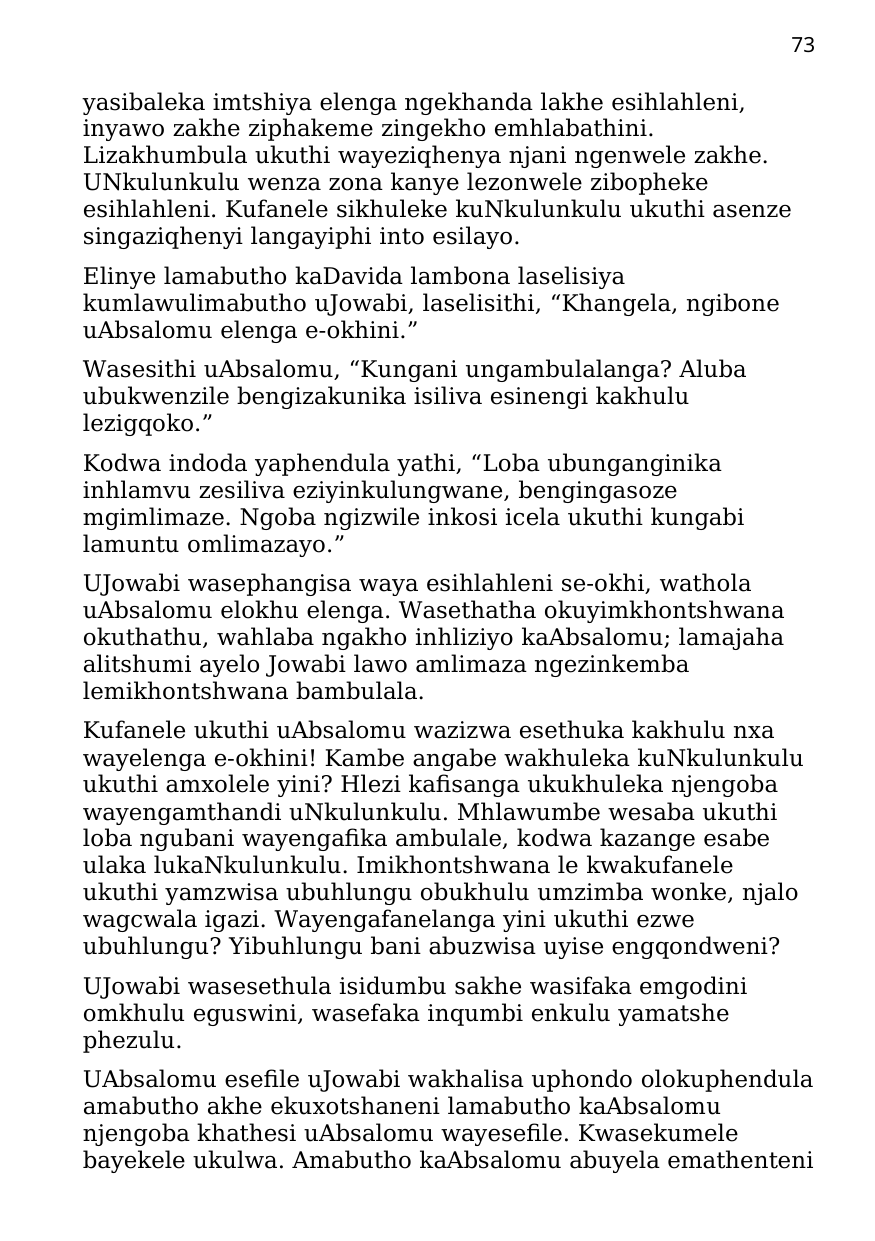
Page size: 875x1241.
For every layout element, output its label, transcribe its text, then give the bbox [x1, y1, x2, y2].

text yasibaleka imtshiya elenga ngekhanda lakhe esihlahleni, inyawo zakhe ziphakeme zingekho emhlabathini. Lizakhumbula ukuthi wayeziqhenya njani ngenwele zakhe. UNkulunkulu wenza zona kanye lezonwele zibopheke esihlahleni. Kufanele sikhuleke kuNkulunkulu ukuthi asenze singaziqhenyi langayiphi into esilayo. [83, 88, 815, 250]
text Elinye lamabutho kaDavida lambona laselisiya kumlawulimabutho uJowabi, laselisithi, “Khangela, ngibone uAbsalomu elenga e-okhini.” [83, 263, 815, 344]
text Kodwa indoda yaphendula yathi, “Loba ubunganginika inhlamvu zesiliva eziyinkulungwane, bengingasoze mgimlimaze. Ngoba ngizwile inkosi icela ukuthi kungabi lamuntu omlimazayo.” [83, 450, 815, 558]
text UJowabi wasephangisa waya esihlahleni se-okhi, wathola uAbsalomu elokhu elenga. Wasethatha okuyimkhontshwana okuthathu, wahlaba ngakho inhliziyo kaAbsalomu; lamajaha alitshumi ayelo Jowabi lawo amlimaza ngezinkemba lemikhontshwana bambulala. [83, 570, 815, 705]
text Kufanele ukuthi uAbsalomu wazizwa esethuka kakhulu nxa wayelenga e-okhini! Kambe angabe wakhuleka kuNkulunkulu ukuthi amxolele yini? Hlezi kafisanga ukukhuleka njengoba wayengamthandi uNkulunkulu. Mhlawumbe wesaba ukuthi loba ngubani wayengafika ambulale, kodwa kazange esabe ulaka lukaNkulunkulu. Imikhontshwana le kwakufanele ukuthi yamzwisa ubuhlungu obukhulu umzimba wonke, njalo wagcwala igazi. Wayengafanelanga yini ukuthi ezwe ubuhlungu? Yibuhlungu bani abuzwisa uyise engqondweni? [83, 717, 815, 960]
text UAbsalomu esefile uJowabi wakhalisa uphondo olokuphendula amabutho akhe ekuxotshaneni lamabutho kaAbsalomu njengoba khathesi uAbsalomu wayesefile. Kwasekumele bayekele ukulwa. Amabutho kaAbsalomu abuyela emathenteni [83, 1066, 815, 1174]
text UJowabi wasesethula isidumbu sakhe wasifaka emgodini omkhulu eguswini, wasefaka inqumbi enkulu yamatshe phezulu. [83, 973, 815, 1054]
text Wasesithi uAbsalomu, “Kungani ungambulalanga? Aluba ubukwenzile bengizakunika isiliva esinengi kakhulu lezigqoko.” [83, 356, 815, 437]
